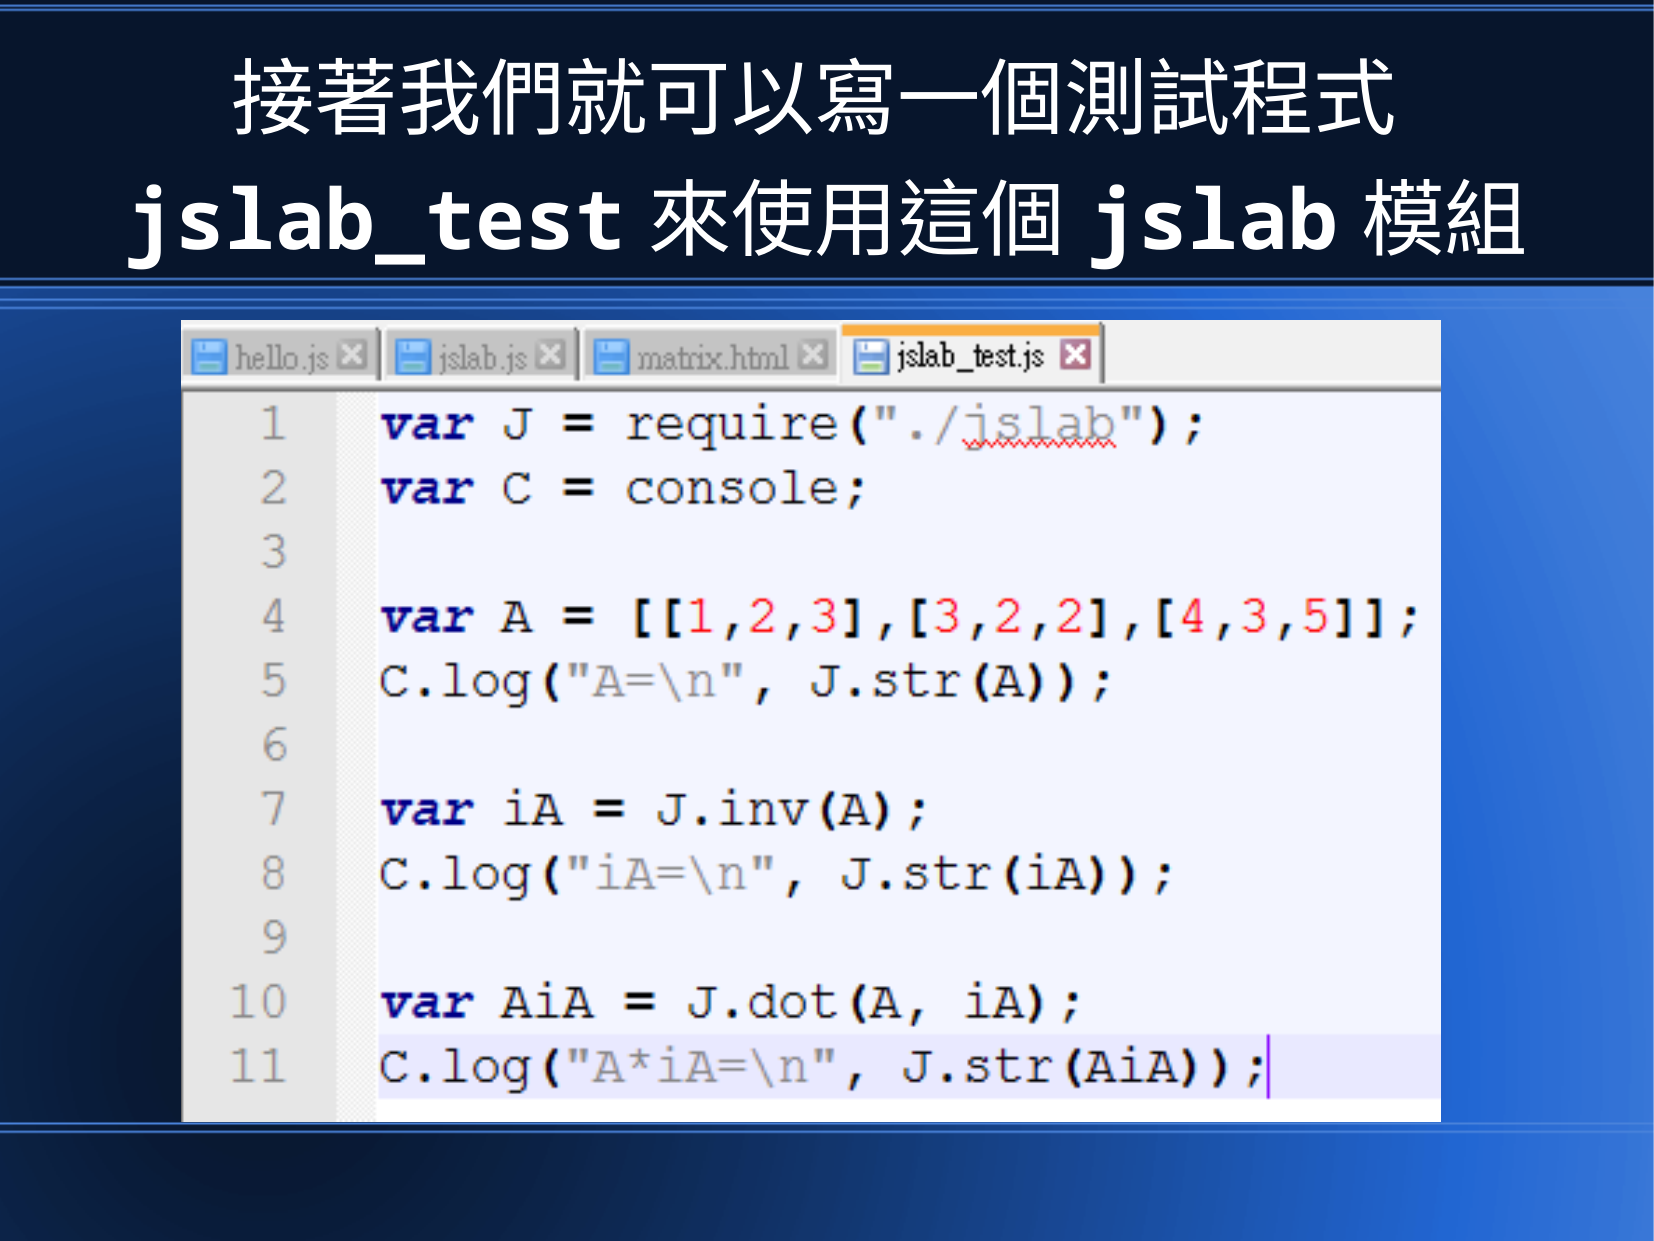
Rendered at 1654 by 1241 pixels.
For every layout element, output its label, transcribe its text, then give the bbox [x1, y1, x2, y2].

picture [0, 0, 1654, 1241]
title 接著我們就可以寫一個測試程式jslab_test來使用這個jslab模組 [82, 49, 1571, 257]
